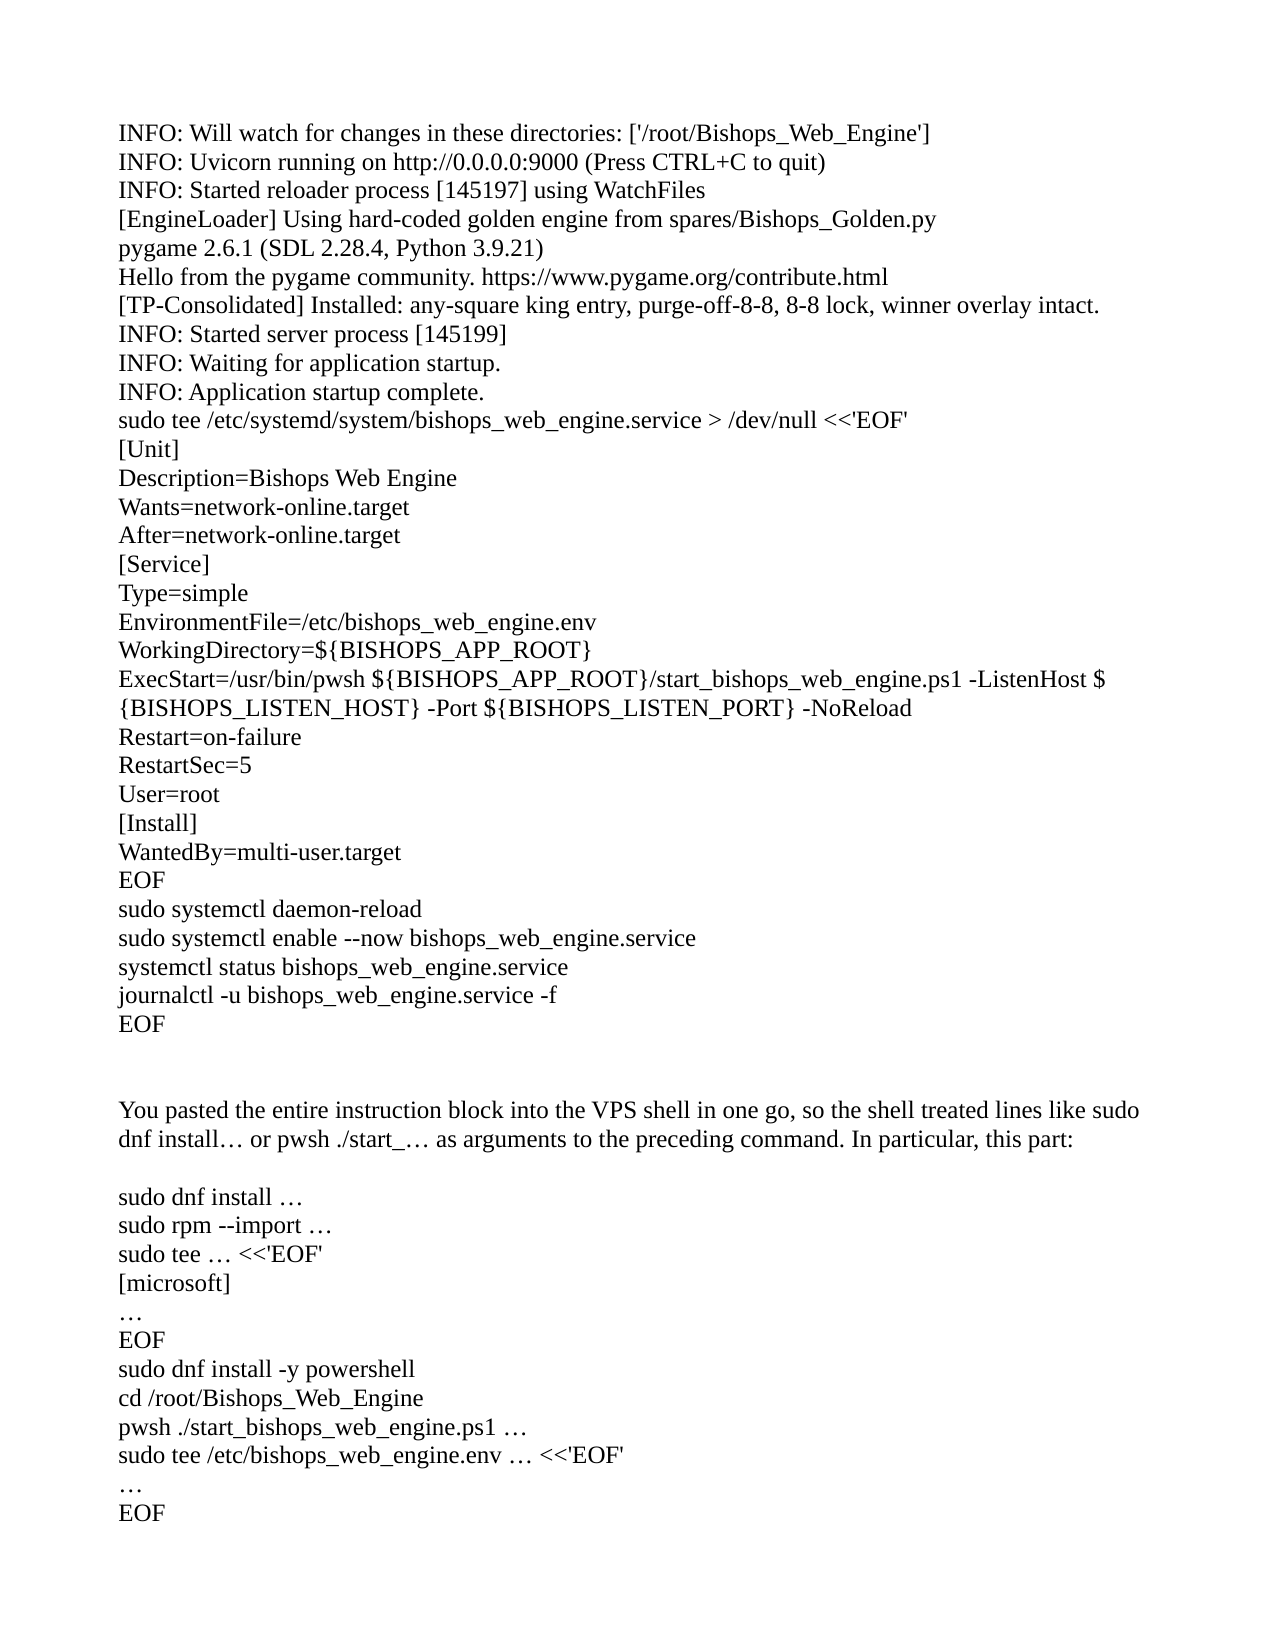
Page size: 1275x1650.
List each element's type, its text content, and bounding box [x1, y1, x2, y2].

text Wants=network-online.target [118, 492, 1157, 521]
text Hello from the pygame community. https://www.pygame.org/contribute.html [118, 262, 1157, 291]
text INFO: Waiting for application startup. [118, 348, 1157, 377]
text [Install] [118, 808, 1157, 837]
text … [118, 1469, 1157, 1498]
text pwsh ./start_bishops_web_engine.ps1 … [118, 1412, 1157, 1441]
text sudo dnf install … [118, 1182, 1157, 1211]
text [EngineLoader] Using hard-coded golden engine from spares/Bishops_Golden.py [118, 204, 1157, 233]
text ExecStart=/usr/bin/pwsh ${BISHOPS_APP_ROOT}/start_bishops_web_engine.ps1 -ListenHost ${BISHOPS_LISTEN_HOST} -Port ${BISHOPS_LISTEN_PORT} -NoReload [118, 664, 1157, 722]
text Type=simple [118, 578, 1157, 607]
text [Unit] [118, 434, 1157, 463]
text sudo tee /etc/bishops_web_engine.env … <<'EOF' [118, 1441, 1157, 1469]
text WantedBy=multi-user.target [118, 837, 1157, 866]
text User=root [118, 779, 1157, 808]
text EnvironmentFile=/etc/bishops_web_engine.env [118, 607, 1157, 636]
text … [118, 1297, 1157, 1326]
text You pasted the entire instruction block into the VPS shell in one go, so the shell treated lines like sudo dnf install… or pwsh ./start_… as arguments to the preceding command. In particular, this part: [118, 1096, 1157, 1153]
text cd /root/Bishops_Web_Engine [118, 1383, 1157, 1412]
text EOF [118, 1009, 1157, 1038]
text sudo systemctl daemon-reload [118, 894, 1157, 923]
text systemctl status bishops_web_engine.service [118, 952, 1157, 981]
text [TP-Consolidated] Installed: any-square king entry, purge-off-8-8, 8-8 lock, winner overlay intact. [118, 291, 1157, 319]
text pygame 2.6.1 (SDL 2.28.4, Python 3.9.21) [118, 233, 1157, 262]
text journalctl -u bishops_web_engine.service -f [118, 981, 1157, 1009]
text Restart=on-failure [118, 722, 1157, 751]
text INFO: Started reloader process [145197] using WatchFiles [118, 176, 1157, 204]
text sudo tee … <<'EOF' [118, 1239, 1157, 1268]
text EOF [118, 1326, 1157, 1354]
text EOF [118, 866, 1157, 894]
text sudo tee /etc/systemd/system/bishops_web_engine.service > /dev/null <<'EOF' [118, 406, 1157, 434]
text INFO: Started server process [145199] [118, 319, 1157, 348]
text [Service] [118, 549, 1157, 578]
text INFO: Will watch for changes in these directories: ['/root/Bishops_Web_Engine'] [118, 118, 1157, 147]
text sudo rpm --import … [118, 1211, 1157, 1239]
text RestartSec=5 [118, 751, 1157, 779]
text INFO: Uvicorn running on http://0.0.0.0:9000 (Press CTRL+C to quit) [118, 147, 1157, 176]
text sudo systemctl enable --now bishops_web_engine.service [118, 923, 1157, 952]
text EOF [118, 1498, 1157, 1527]
text WorkingDirectory=${BISHOPS_APP_ROOT} [118, 636, 1157, 664]
text After=network-online.target [118, 521, 1157, 549]
text Description=Bishops Web Engine [118, 463, 1157, 492]
text [microsoft] [118, 1268, 1157, 1297]
text sudo dnf install -y powershell [118, 1354, 1157, 1383]
text INFO: Application startup complete. [118, 377, 1157, 406]
